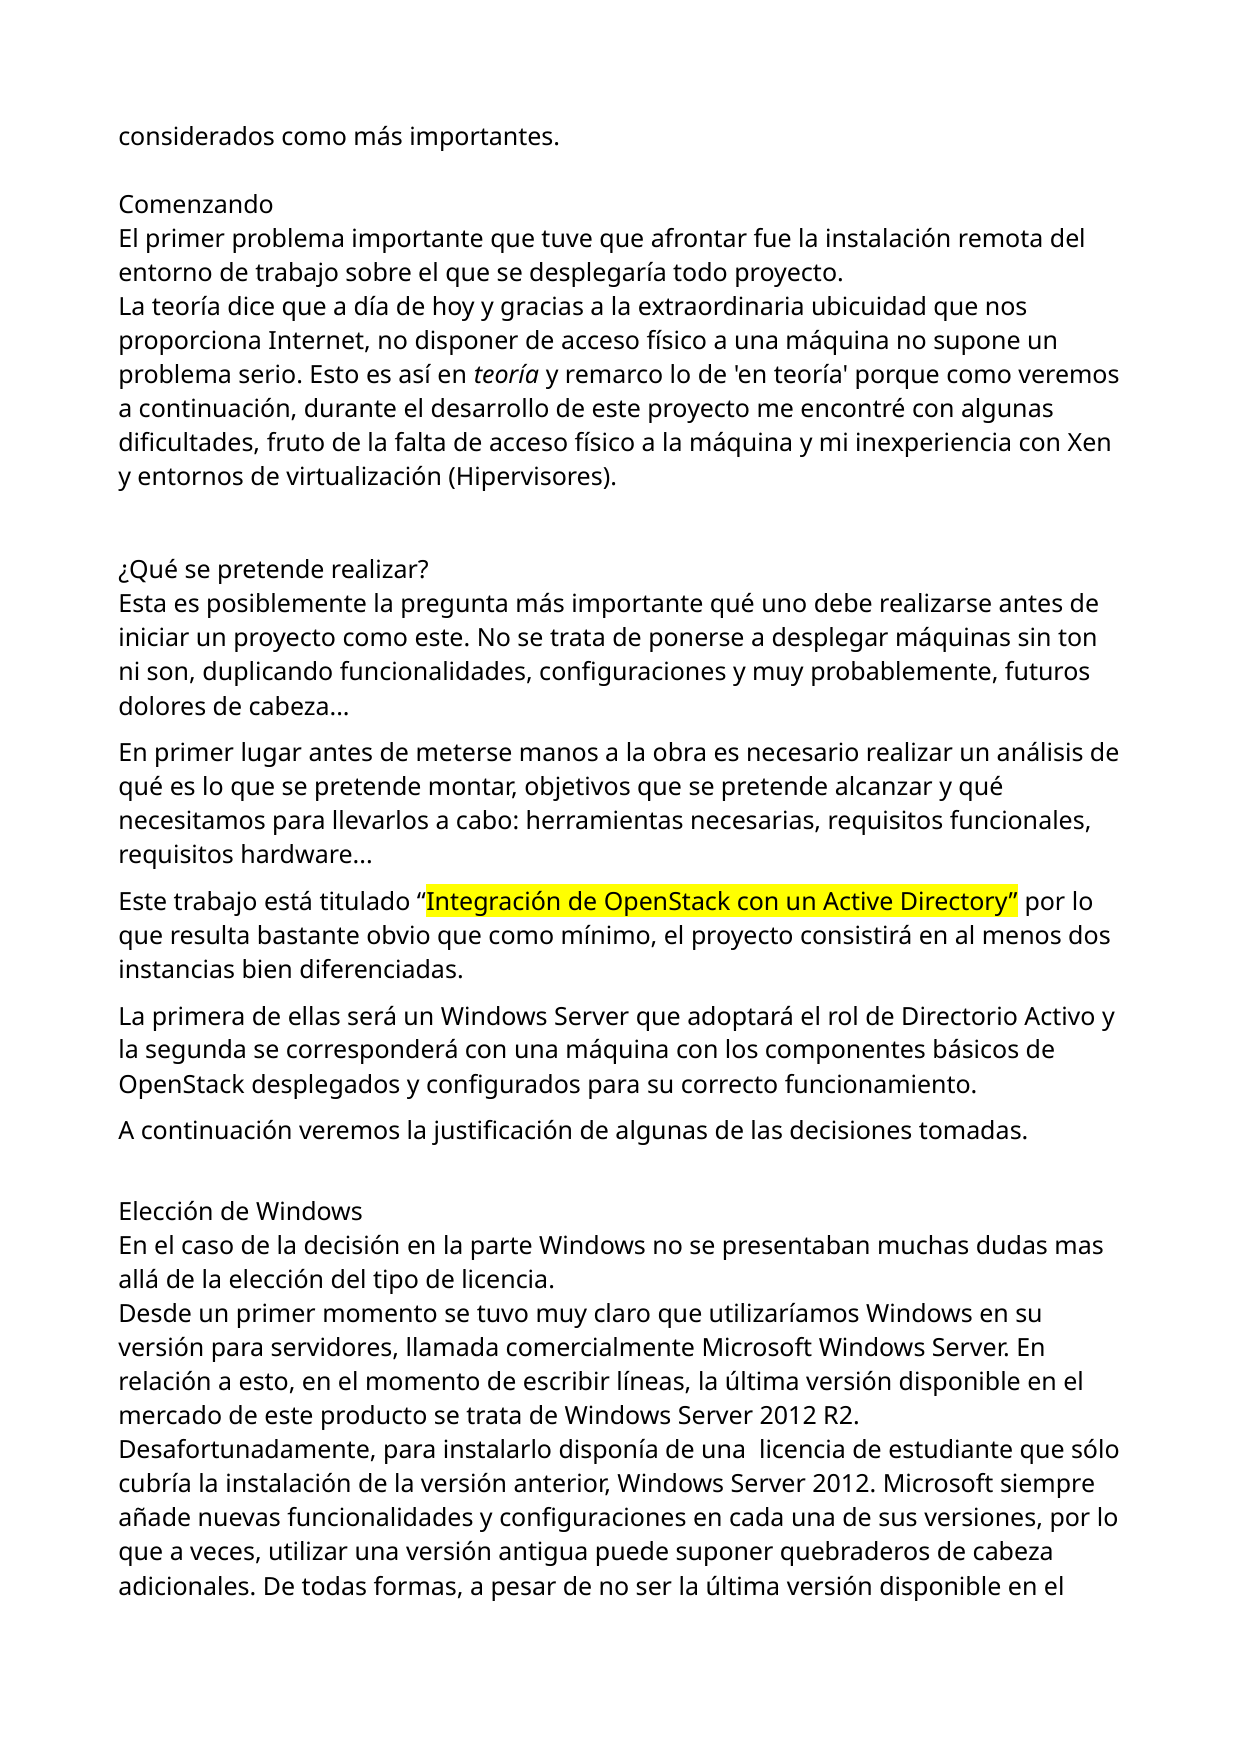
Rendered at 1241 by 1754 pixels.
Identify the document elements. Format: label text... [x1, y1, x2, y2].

text El primer problema importante que tuve que afrontar fue la instalación remota del entorno de trabajo sobre el que se desplegaría todo proyecto. [118, 220, 1122, 288]
text A continuación veremos la justificación de algunas de las decisiones tomadas. [118, 1113, 1122, 1147]
text La teoría dice que a día de hoy y gracias a la extraordinaria ubicuidad que nos proporciona Internet, no disponer de acceso físico a una máquina no supone un problema serio. Esto es así en teoría y remarco lo de 'en teoría' porque como veremos a continuación, durante el desarrollo de este proyecto me encontré con algunas dificultades, fruto de la falta de acceso físico a la máquina y mi inexperiencia con Xen y entornos de virtualización (Hipervisores). [118, 288, 1122, 493]
text Desde un primer momento se tuvo muy claro que utilizaríamos Windows en su versión para servidores, llamada comercialmente Microsoft Windows Server. En relación a esto, en el momento de escribir líneas, la última versión disponible en el mercado de este producto se trata de Windows Server 2012 R2. Desafortunadamente, para instalarlo disponía de una licencia de estudiante que sólo cubría la instalación de la versión anterior, Windows Server 2012. Microsoft siempre añade nuevas funcionalidades y configuraciones en cada una de sus versiones, por lo que a veces, utilizar una versión antigua puede suponer quebraderos de cabeza adicionales. De todas formas, a pesar de no ser la última versión disponible en el [118, 1296, 1122, 1602]
text ¿Qué se pretende realizar? [118, 552, 1122, 586]
text La primera de ellas será un Windows Server que adoptará el rol de Directorio Activo y la segunda se corresponderá con una máquina con los componentes básicos de OpenStack desplegados y configurados para su correcto funcionamiento. [118, 998, 1122, 1100]
text Este trabajo está titulado “Integración de OpenStack con un Active Directory” por lo que resulta bastante obvio que como mínimo, el proyecto consistirá en al menos dos instancias bien diferenciadas. [118, 883, 1122, 986]
text Comenzando [118, 186, 1122, 220]
text En primer lugar antes de meterse manos a la obra es necesario realizar un análisis de qué es lo que se pretende montar, objetivos que se pretende alcanzar y qué necesitamos para llevarlos a cabo: herramientas necesarias, requisitos funcionales, requisitos hardware... [118, 735, 1122, 871]
text Esta es posiblemente la pregunta más importante qué uno debe realizarse antes de iniciar un proyecto como este. No se trata de ponerse a desplegar máquinas sin ton ni son, duplicando funcionalidades, configuraciones y muy probablemente, futuros dolores de cabeza... [118, 586, 1122, 722]
text considerados como más importantes. [118, 118, 1122, 152]
text Elección de Windows [118, 1193, 1122, 1227]
text En el caso de la decisión en la parte Windows no se presentaban muchas dudas mas allá de la elección del tipo de licencia. [118, 1227, 1122, 1296]
